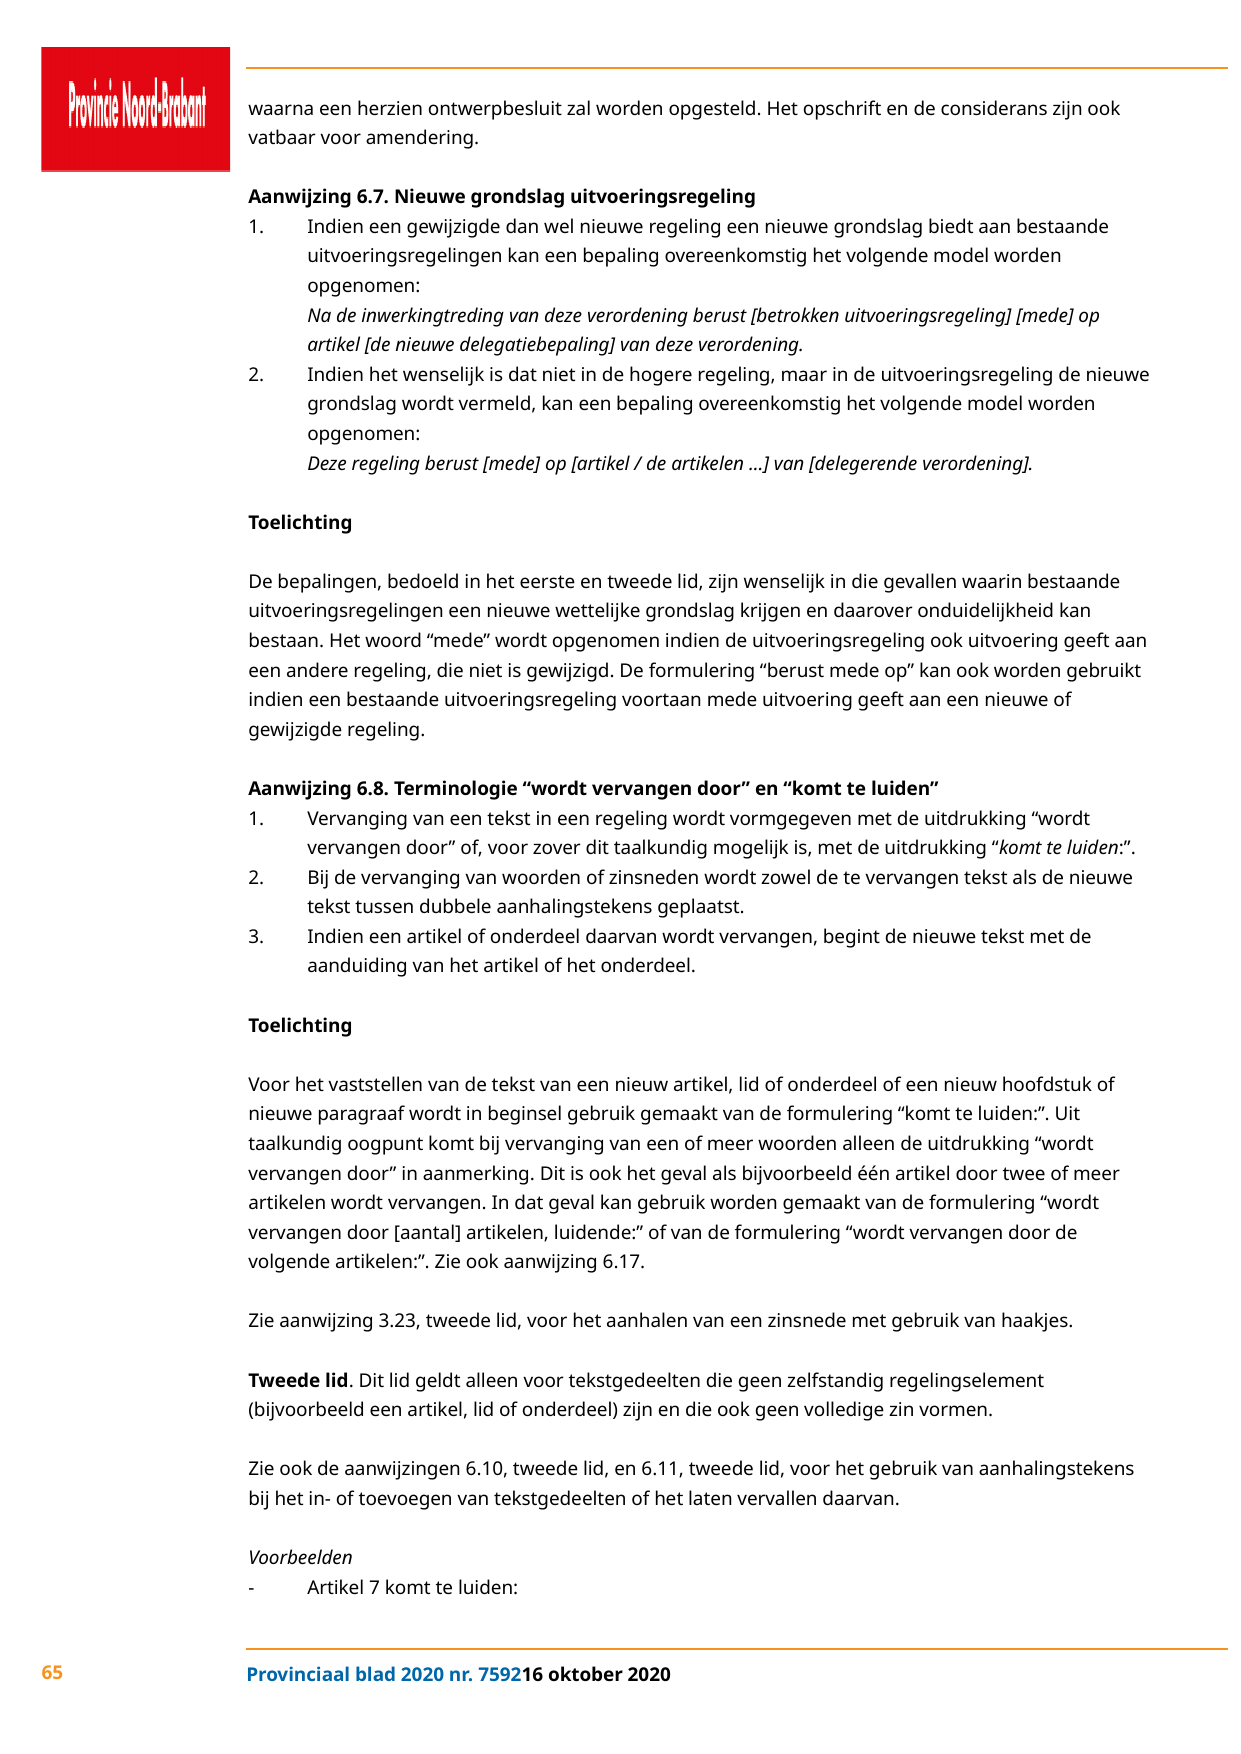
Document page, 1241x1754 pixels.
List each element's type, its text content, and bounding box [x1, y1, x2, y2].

list Indien het wenselijk is dat niet in de hogere regeling, maar in de uitvoeringsregeling de nieuwe grondslag wordt vermeld, kan een bepaling overeenkomstig het volgende model worden opgenomen: [248, 361, 1152, 446]
list Indien een gewijzigde dan wel nieuwe regeling een nieuwe grondslag biedt aan bestaande uitvoeringsregelingen kan een bepaling overeenkomstig het volgende model worden opgenomen: [248, 213, 1152, 298]
list Indien een artikel of onderdeel daarvan wordt vervangen, begint de nieuwe tekst met de aanduiding van het artikel of het onderdeel. [248, 923, 1152, 978]
text Zie aanwijzing 3.23, tweede lid, voor het aanhalen van een zinsnede met gebruik van haakjes. [248, 1308, 1152, 1333]
list Deze regeling berust [mede] op [artikel / de artikelen ...] van [delegerende verordening]. [248, 450, 1152, 476]
text waarna een herzien ontwerpbesluit zal worden opgesteld. Het opschrift en de considerans zijn ook vatbaar voor amendering. [248, 95, 1152, 150]
text Tweede lid. Dit lid geldt alleen voor tekstgedeelten die geen zelfstandig regelingselement (bijvoorbeeld een artikel, lid of onderdeel) zijn en die ook geen volledige zin vormen. [248, 1367, 1152, 1422]
list Na de inwerkingtreding van deze verordening berust [betrokken uitvoeringsregeling] [mede] op artikel [de nieuwe delegatiebepaling] van deze verordening. [248, 302, 1152, 357]
list Artikel 7 komt te luiden: [248, 1574, 1152, 1600]
text Aanwijzing 6.8. Terminologie “wordt vervangen door” en “komt te luiden” [248, 775, 1152, 801]
text Voorbeelden [248, 1544, 1152, 1570]
text Toelichting [248, 509, 1152, 535]
text Toelichting [248, 1012, 1152, 1038]
text Zie ook de aanwijzingen 6.10, tweede lid, en 6.11, tweede lid, voor het gebruik van aanhalingstekens bij het in- of toevoegen van tekstgedeelten of het laten vervallen daarvan. [248, 1456, 1152, 1511]
list Vervanging van een tekst in een regeling wordt vormgegeven met de uitdrukking “wordt vervangen door” of, voor zover dit taalkundig mogelijk is, met de uitdrukking “komt te luiden:”. [248, 805, 1152, 860]
picture [41, 47, 231, 172]
text Aanwijzing 6.7. Nieuwe grondslag uitvoeringsregeling [248, 183, 1152, 209]
list Bij de vervanging van woorden of zinsneden wordt zowel de te vervangen tekst als de nieuwe tekst tussen dubbele aanhalingstekens geplaatst. [248, 864, 1152, 919]
text De bepalingen, bedoeld in het eerste en tweede lid, zijn wenselijk in die gevallen waarin bestaande uitvoeringsregelingen een nieuwe wettelijke grondslag krijgen en daarover onduidelijkheid kan bestaan. Het woord “mede” wordt opgenomen indien de uitvoeringsregeling ook uitvoering geeft aan een andere regeling, die niet is gewijzigd. De formulering “berust mede op” kan ook worden gebruikt indien een bestaande uitvoeringsregeling voortaan mede uitvoering geeft aan een nieuwe of gewijzigde regeling. [248, 568, 1152, 742]
text Voor het vaststellen van de tekst van een nieuw artikel, lid of onderdeel of een nieuw hoofdstuk of nieuwe paragraaf wordt in beginsel gebruik gemaakt van de formulering “komt te luiden:”. Uit taalkundig oogpunt komt bij vervanging van een of meer woorden alleen de uitdrukking “wordt vervangen door” in aanmerking. Dit is ook het geval als bijvoorbeeld één artikel door twee of meer artikelen wordt vervangen. In dat geval kan gebruik worden gemaakt van de formulering “wordt vervangen door [aantal] artikelen, luidende:” of van de formulering “wordt vervangen door de volgende artikelen:”. Zie ook aanwijzing 6.17. [248, 1071, 1152, 1274]
